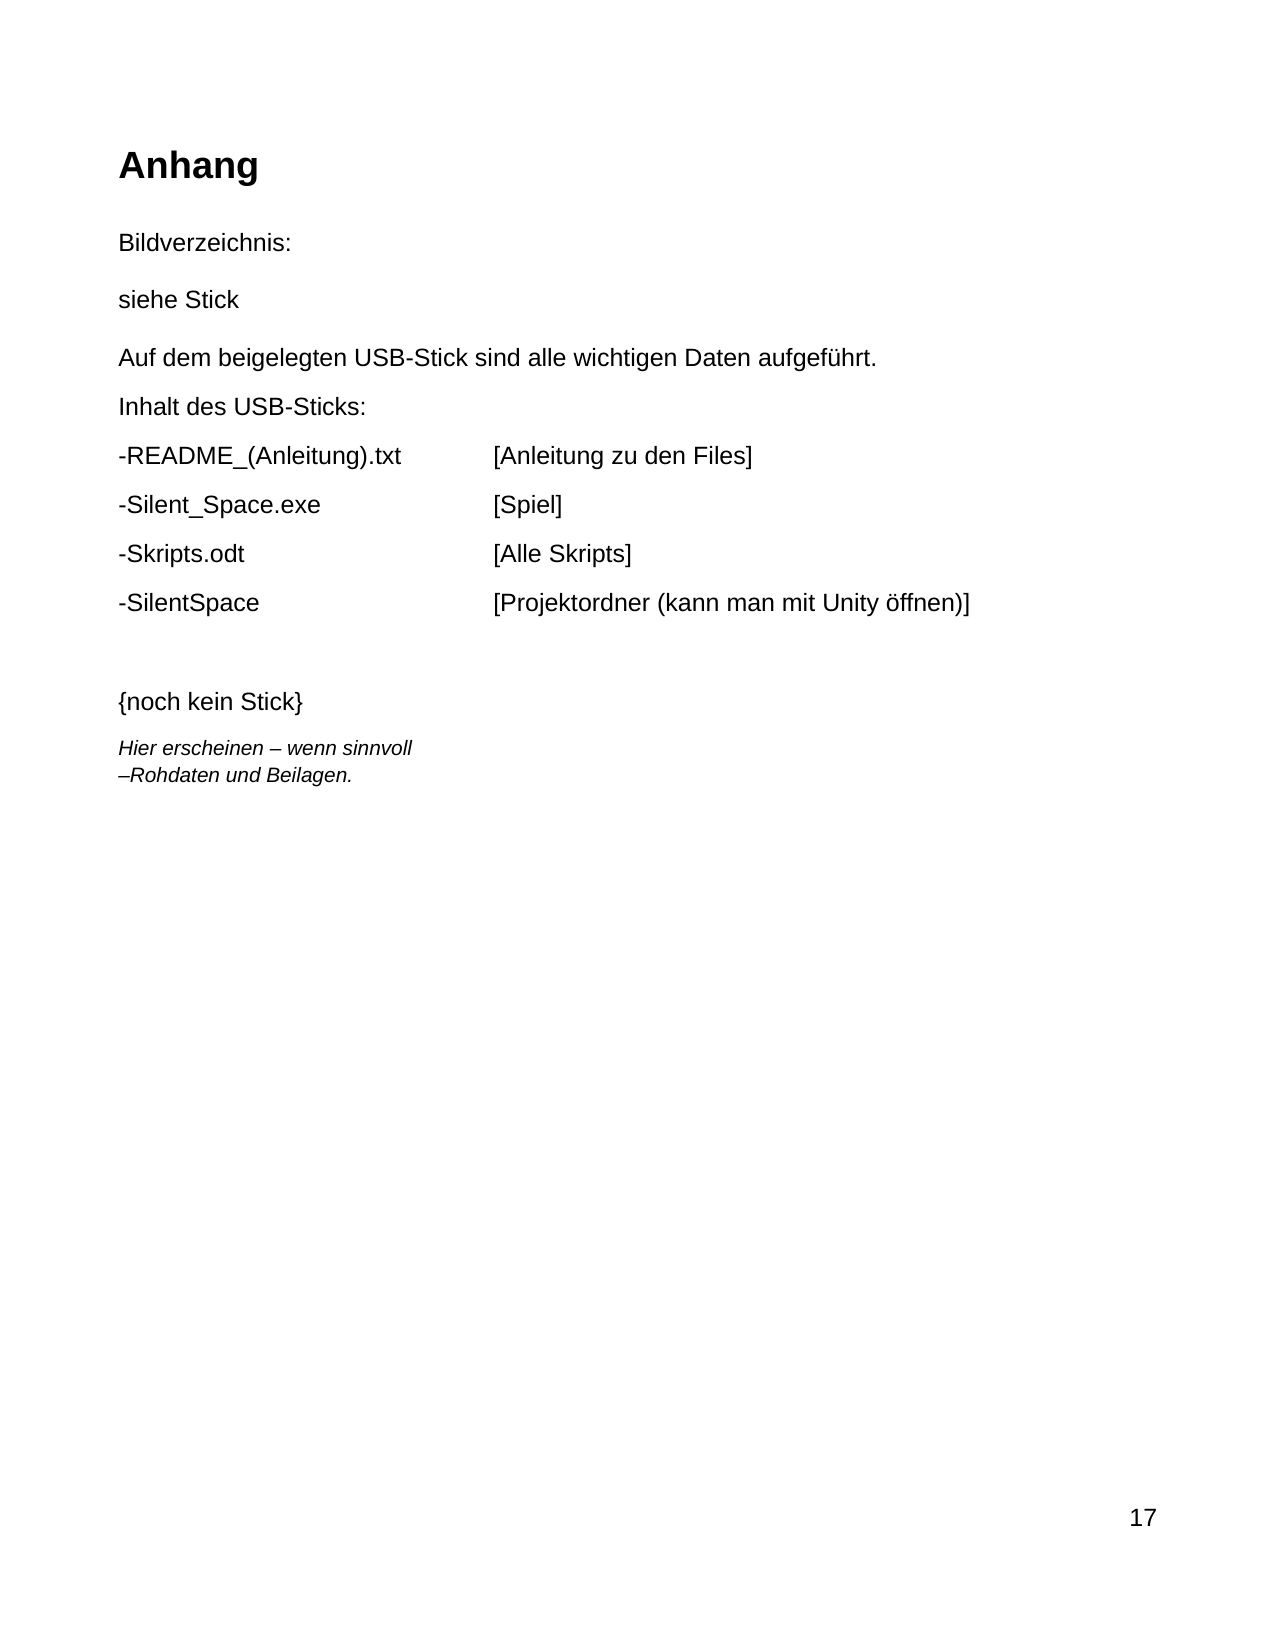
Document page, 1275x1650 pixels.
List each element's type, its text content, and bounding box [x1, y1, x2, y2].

text Auf dem beigelegten USB-Stick sind alle wichtigen Daten aufgeführt. [118, 343, 1157, 372]
text Bildverzeichnis: [118, 228, 1157, 257]
text Hier erscheinen – wenn sinnvoll [118, 736, 1157, 759]
text -Skripts.odt [Alle Skripts] [118, 539, 1157, 568]
text siehe Stick [118, 286, 1157, 314]
text –Rohdaten und Beilagen. [118, 759, 1157, 788]
text {noch kein Stick} [118, 686, 1157, 715]
subtitle Anhang [118, 143, 1157, 187]
text -README_(Anleitung).txt [Anleitung zu den Files] [118, 441, 1157, 470]
text Inhalt des USB-Sticks: [118, 392, 1157, 421]
text -SilentSpace [Projektordner (kann man mit Unity öffnen)] [118, 588, 1157, 617]
text -Silent_Space.exe [Spiel] [118, 490, 1157, 519]
